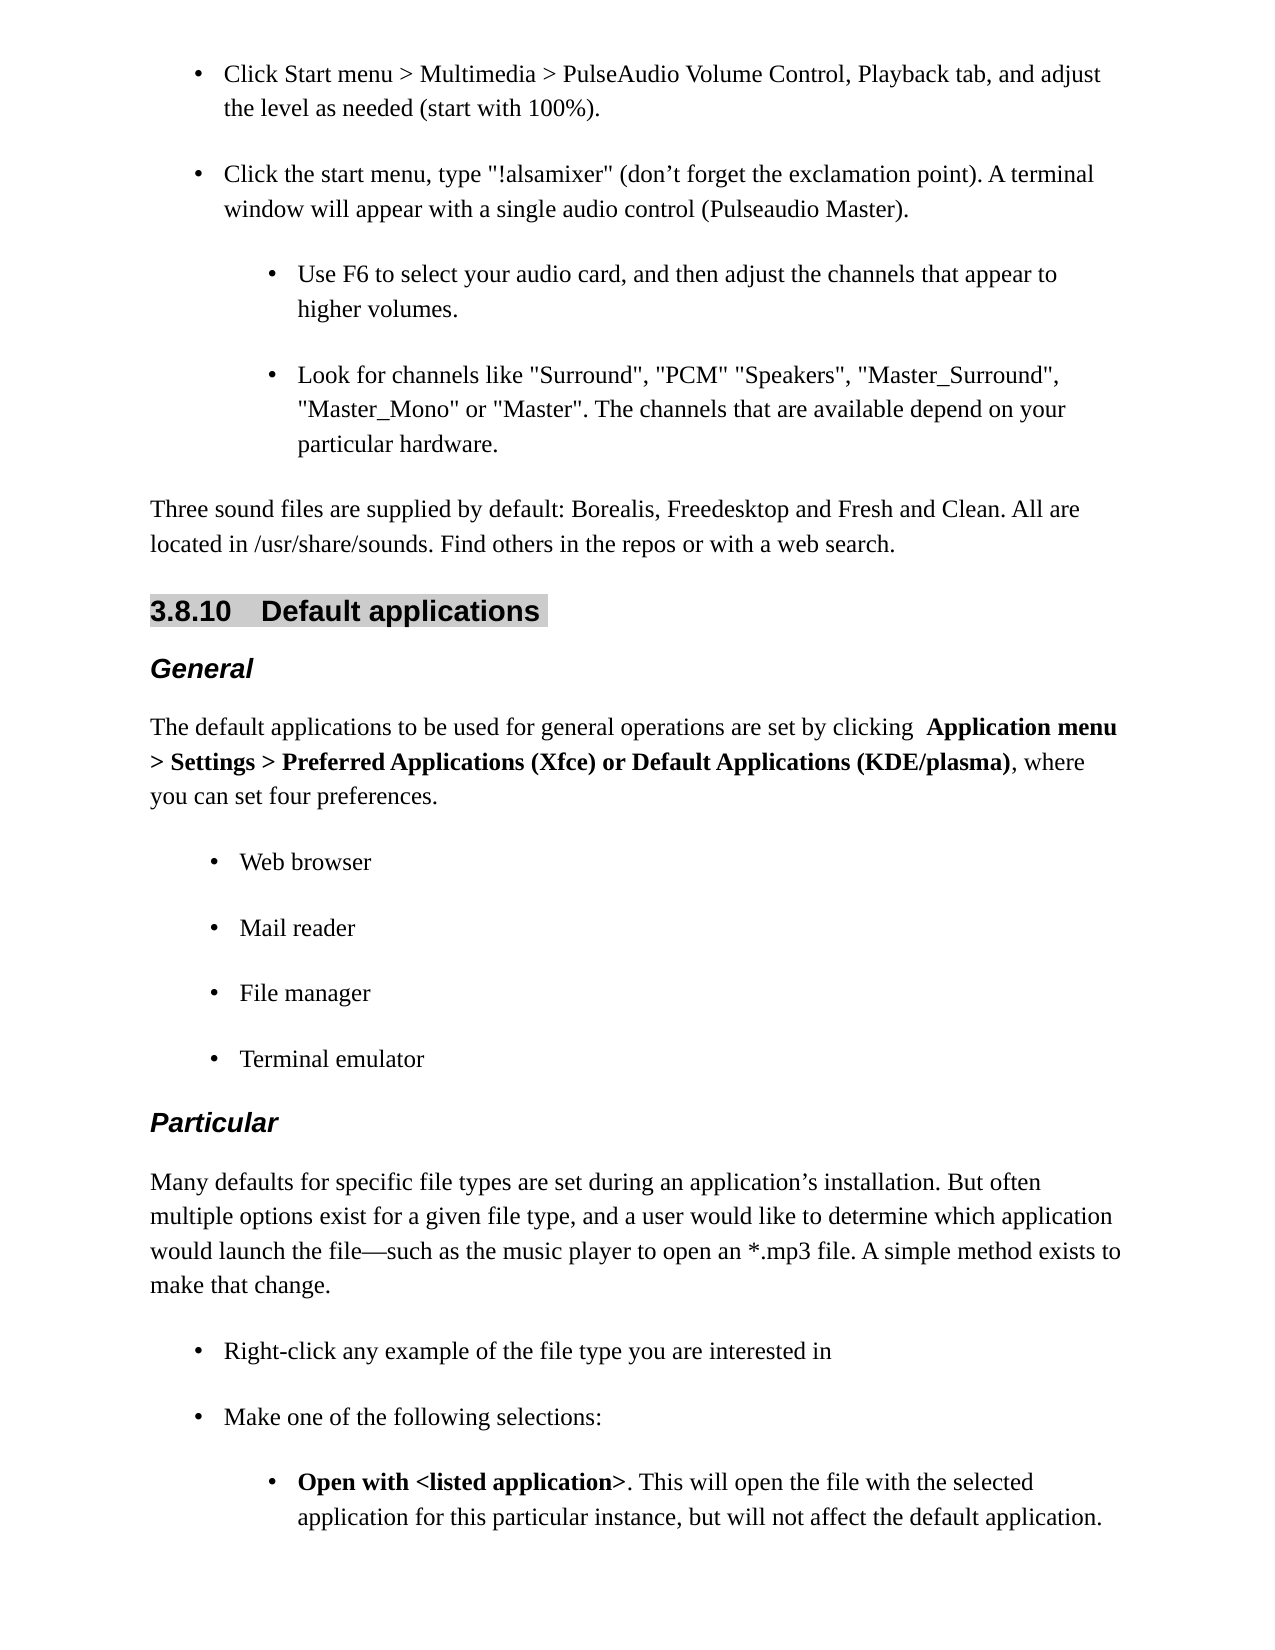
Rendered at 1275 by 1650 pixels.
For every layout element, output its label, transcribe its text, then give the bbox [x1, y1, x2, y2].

list Open with <listed application>. This will open the file with the selected application for this particular instance, but will not affect the default application. [268, 1467, 1125, 1531]
list Mail reader [210, 913, 1109, 941]
list Make one of the following selections: [194, 1402, 1125, 1430]
list Click the start menu, type "!alsamixer" (don’t forget the exclamation point). A terminal window will appear with a single audio control (Pulseaudio Master). [194, 159, 1125, 222]
subtitle 3.8.10 Default applications [150, 593, 1125, 627]
text Three sound files are supplied by default: Borealis, Freedesktop and Fresh and Clean. All are located in /usr/share/sounds. Find others in the repos or with a web search. [150, 494, 1125, 558]
subtitle General [150, 652, 1125, 684]
list Look for channels like "Surround", "PCM" "Speakers", "Master_Surround", "Master_Mono" or "Master". The channels that are available depend on your particular hardware. [268, 360, 1125, 457]
list Use F6 to select your audio card, and then adjust the channels that appear to higher volumes. [268, 259, 1125, 323]
text The default applications to be used for general operations are set by clicking Application menu > Settings > Preferred Applications (Xfce) or Default Applications (KDE/plasma), where you can set four preferences. [150, 712, 1125, 810]
list Right-click any example of the file type you are interested in [194, 1336, 1125, 1365]
subtitle Particular [150, 1107, 1125, 1139]
list Click Start menu > Multimedia > PulseAudio Volume Control, Playback tab, and adjust the level as needed (start with 100%). [194, 59, 1125, 122]
list Web browser [210, 847, 1109, 876]
list File manager [210, 978, 1109, 1007]
text Many defaults for specific file types are set during an application’s installation. But often multiple options exist for a given file type, and a user would like to determine which application would launch the file—such as the music player to open an *.mp3 file. A simple method exists to make that change. [150, 1167, 1125, 1299]
list Terminal emulator [210, 1044, 1109, 1073]
